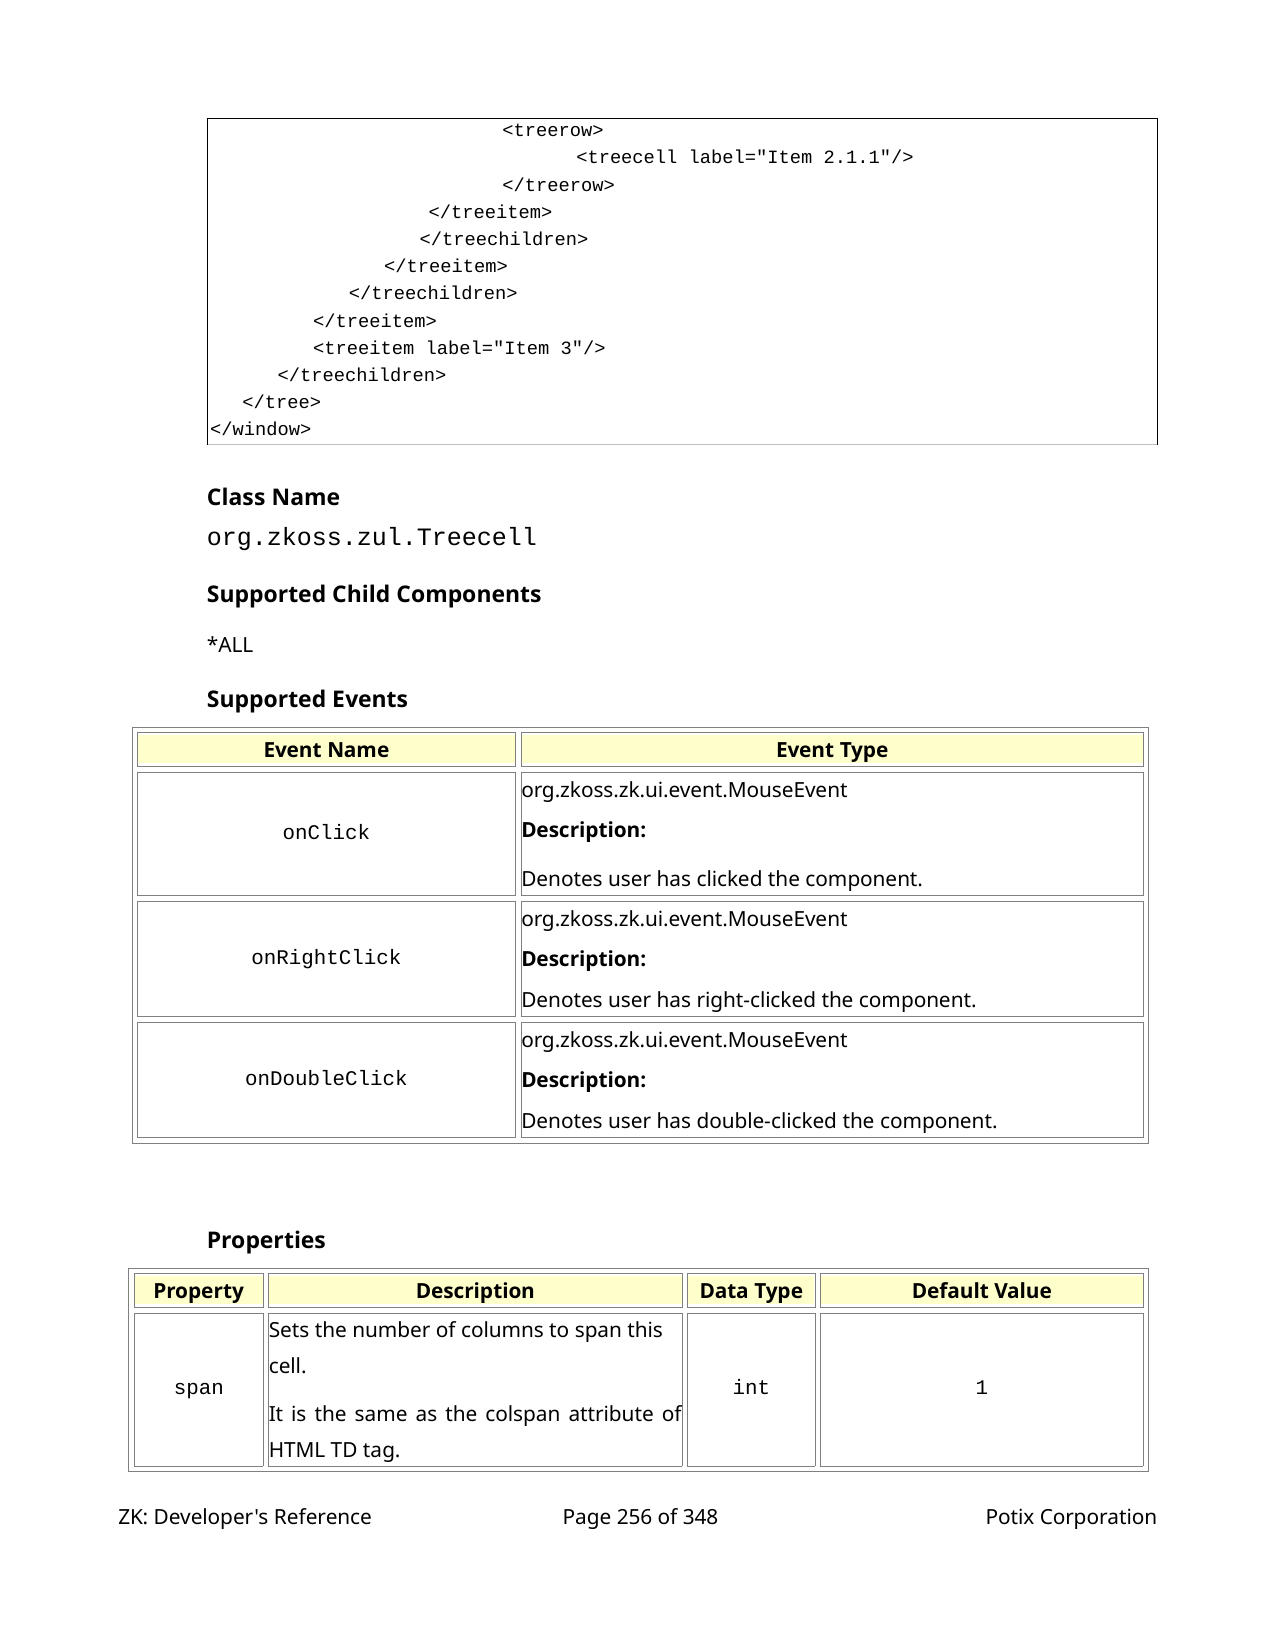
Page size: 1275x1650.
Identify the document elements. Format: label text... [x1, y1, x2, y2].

text <treerow> [208, 119, 1157, 142]
text </treerow> [208, 172, 1157, 197]
table_cell 1 [818, 1307, 1146, 1466]
table_cell onDoubleClick [134, 1016, 518, 1137]
subtitle Properties [207, 1224, 1157, 1255]
table_header Property [131, 1269, 266, 1307]
text </treeitem> [208, 254, 1157, 278]
text </window> [208, 417, 1157, 444]
text </treeitem> [208, 200, 1157, 224]
subtitle Class Name [207, 481, 1157, 512]
table_cell Sets the number of columns to span this cell. It is the same as the colspan attribute of HTML TD tag. [266, 1307, 685, 1466]
table_header Event Name [134, 728, 518, 766]
table_header Data Type [685, 1269, 817, 1307]
table_cell int [685, 1307, 817, 1466]
table_cell span [131, 1307, 266, 1466]
text *ALL [207, 630, 1157, 658]
text <treecell label="Item 2.1.1"/> [208, 145, 1157, 169]
table_cell onRightClick [134, 895, 518, 1016]
table_cell onClick [134, 766, 518, 895]
text </treeitem> [208, 308, 1157, 333]
text org.zkoss.zul.Treecell [207, 525, 1157, 553]
subtitle Supported Child Components [207, 578, 1157, 609]
text </tree> [208, 390, 1157, 414]
text <treeitem label="Item 3"/> [208, 336, 1157, 360]
text </treechildren> [208, 227, 1157, 251]
table_cell org.zkoss.zk.ui.event.MouseEvent Description: Denotes user has clicked the component. [518, 766, 1146, 895]
table_header Event Type [518, 728, 1146, 766]
table_cell org.zkoss.zk.ui.event.MouseEvent Description: Denotes user has double-clicked the component. [518, 1016, 1146, 1137]
table_header Default Value [818, 1269, 1146, 1307]
table_header Description [266, 1269, 685, 1307]
subtitle Supported Events [207, 683, 1157, 714]
table_cell org.zkoss.zk.ui.event.MouseEvent Description: Denotes user has right-clicked the component. [518, 895, 1146, 1016]
text </treechildren> [208, 281, 1157, 306]
text </treechildren> [208, 363, 1157, 387]
